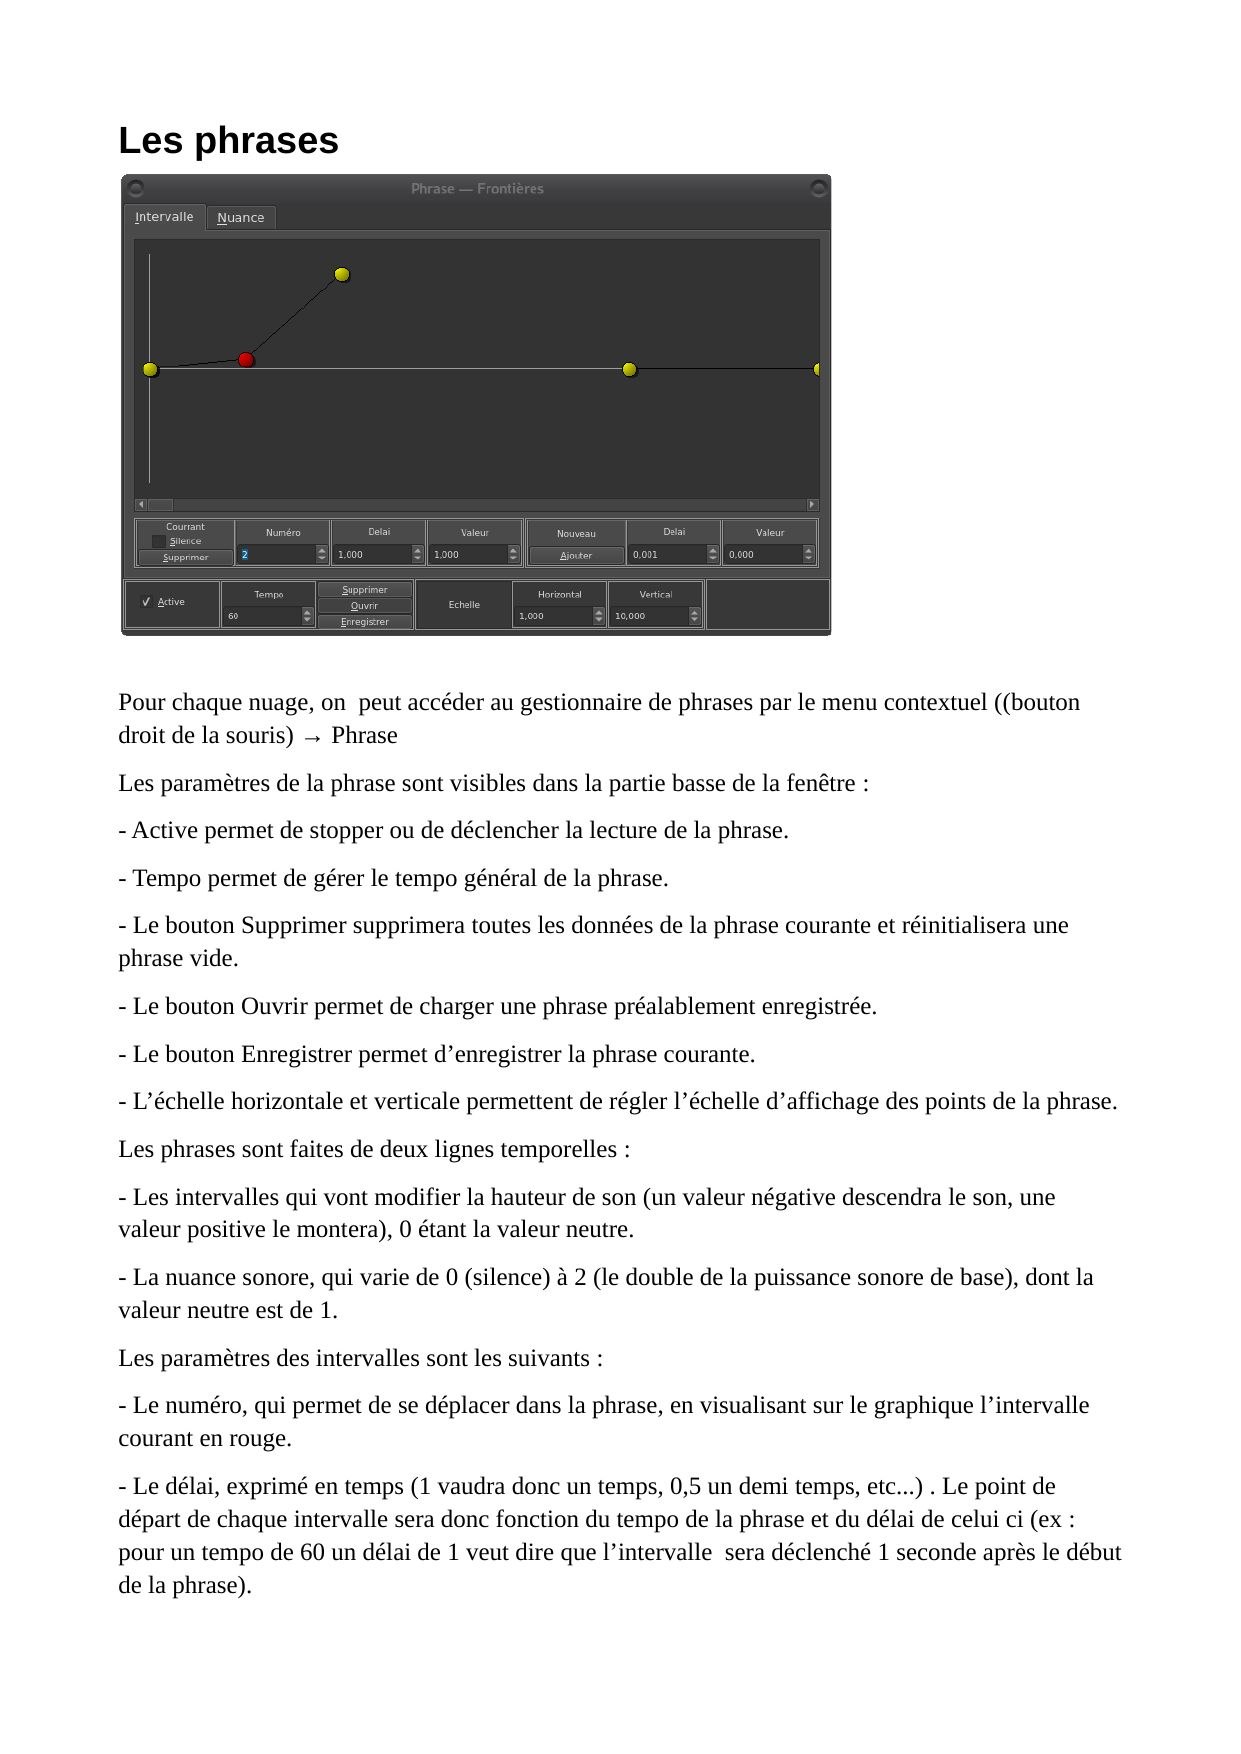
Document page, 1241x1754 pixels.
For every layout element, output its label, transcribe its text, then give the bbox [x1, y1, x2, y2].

text Les phrases sont faites de deux lignes temporelles : [118, 1134, 1122, 1163]
text - Le numéro, qui permet de se déplacer dans la phrase, en visualisant sur le graphique l’intervalle courant en rouge. [118, 1390, 1122, 1452]
text - Le bouton Ouvrir permet de charger une phrase préalablement enregistrée. [118, 991, 1122, 1020]
text - Les intervalles qui vont modifier la hauteur de son (un valeur négative descendra le son, une valeur positive le montera), 0 étant la valeur neutre. [118, 1182, 1122, 1243]
picture [121, 174, 832, 636]
text Pour chaque nuage, on peut accéder au gestionnaire de phrases par le menu contextuel ((bouton droit de la souris) → Phrase [118, 687, 1122, 749]
text - Active permet de stopper ou de déclencher la lecture de la phrase. [118, 815, 1122, 844]
text - L’échelle horizontale et verticale permettent de régler l’échelle d’affichage des points de la phrase. [118, 1086, 1122, 1115]
text - Le bouton Enregistrer permet d’enregistrer la phrase courante. [118, 1039, 1122, 1067]
text - Le délai, exprimé en temps (1 vaudra donc un temps, 0,5 un demi temps, etc...) . Le point de départ de chaque intervalle sera donc fonction du tempo de la phrase et du délai de celui ci (ex : pour un tempo de 60 un délai de 1 veut dire que l’intervalle sera déclenché 1 seconde après le début de la phrase). [118, 1471, 1122, 1599]
text Les paramètres des intervalles sont les suivants : [118, 1343, 1122, 1372]
subtitle Les phrases [118, 118, 1122, 162]
text Les paramètres de la phrase sont visibles dans la partie basse de la fenêtre : [118, 768, 1122, 796]
text - Tempo permet de gérer le tempo général de la phrase. [118, 863, 1122, 892]
text - La nuance sonore, qui varie de 0 (silence) à 2 (le double de la puissance sonore de base), dont la valeur neutre est de 1. [118, 1262, 1122, 1324]
text - Le bouton Supprimer supprimera toutes les données de la phrase courante et réinitialisera une phrase vide. [118, 911, 1122, 972]
